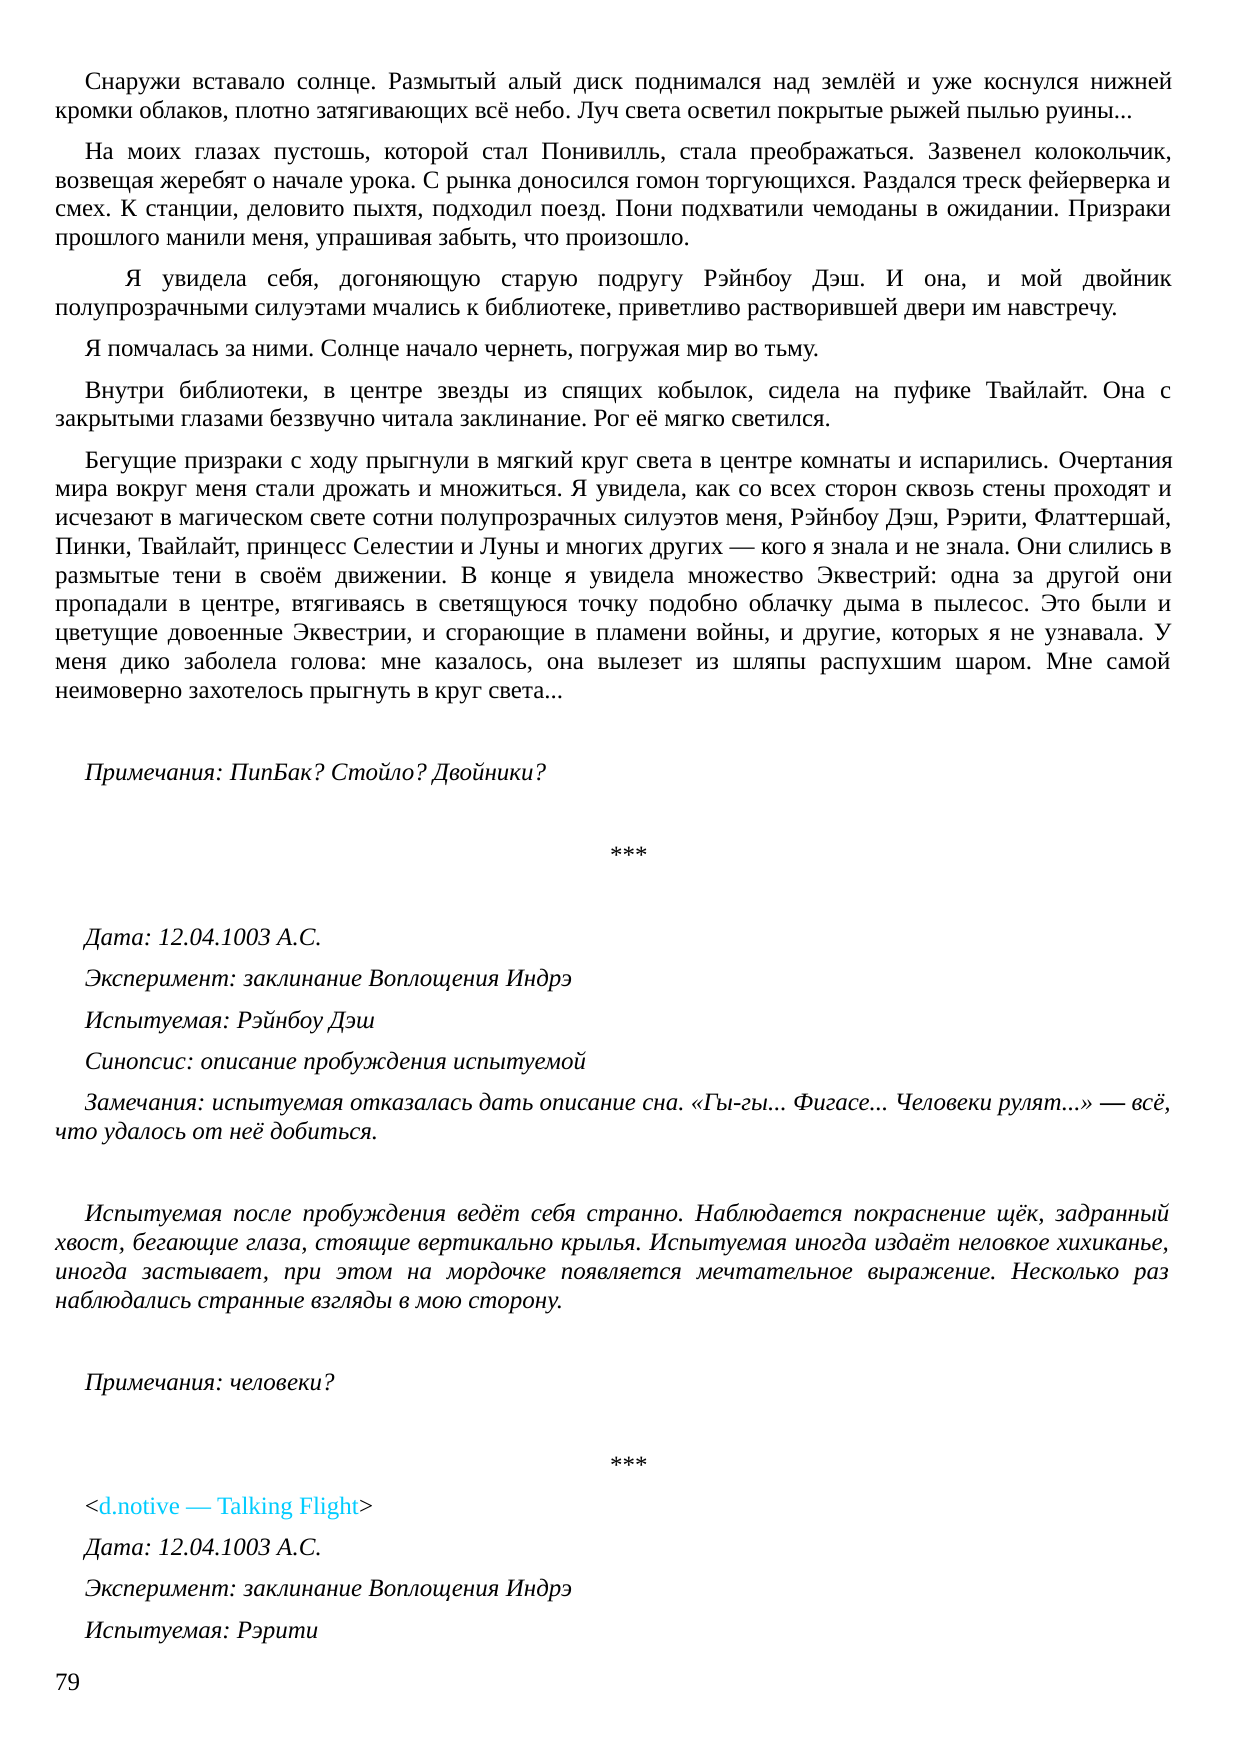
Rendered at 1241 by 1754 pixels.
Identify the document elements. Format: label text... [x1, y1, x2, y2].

text Дата: 12.04.1003 А.С. [55, 1532, 1173, 1561]
text Замечания: испытуемая отказалась дать описание сна. «Гы-гы... Фигасе... Человеки рулят...» — всё, что удалось от неё добиться. [55, 1087, 1173, 1145]
text Снаружи вставало солнце. Размытый алый диск поднимался над землёй и уже коснулся нижней кромки облаков, плотно затягивающих всё небо. Луч света осветил покрытые рыжей пылью руины... [55, 66, 1173, 123]
text На моих глазах пустошь, которой стал Понивилль, стала преображаться. Зазвенел колокольчик, возвещая жеребят о начале урока. С рынка доносился гомон торгующихся. Раздался треск фейерверка и смех. К станции, деловито пыхтя, подходил поезд. Пони подхватили чемоданы в ожидании. Призраки прошлого манили меня, упрашивая забыть, что произошло. [55, 136, 1173, 251]
text Эксперимент: заклинание Воплощения Индрэ [55, 1573, 1173, 1602]
text Испытуемая: Рэйнбоу Дэш [55, 1005, 1173, 1033]
text Синопсис: описание пробуждения испытуемой [55, 1046, 1173, 1075]
text Бегущие призраки с ходу прыгнули в мягкий круг света в центре комнаты и испарились. Очертания мира вокруг меня стали дрожать и множиться. Я увидела, как со всех сторон сквозь стены проходят и исчезают в магическом свете сотни полупрозрачных силуэтов меня, Рэйнбоу Дэш, Рэрити, Флаттершай, Пинки, Твайлайт, принцесс Селестии и Луны и многих других — кого я знала и не знала. Они слились в размытые тени в своём движении. В конце я увидела множество Эквестрий: одна за другой они пропадали в центре, втягиваясь в светящуюся точку подобно облачку дыма в пылесос. Это были и цветущие довоенные Эквестрии, и сгорающие в пламени войны, и другие, которых я не узнавала. У меня дико заболела голова: мне казалось, она вылезет из шляпы распухшим шаром. Мне самой неимоверно захотелось прыгнуть в круг света... [55, 445, 1173, 703]
text Я помчалась за ними. Солнце начало чернеть, погружая мир во тьму. [55, 333, 1173, 362]
text Дата: 12.04.1003 А.С. [55, 922, 1173, 951]
text Внутри библиотеки, в центре звезды из спящих кобылок, сидела на пуфике Твайлайт. Она с закрытыми глазами беззвучно читала заклинание. Рог её мягко светился. [55, 375, 1173, 432]
text *** [55, 840, 1173, 868]
text Эксперимент: заклинание Воплощения Индрэ [55, 963, 1173, 992]
text *** [55, 1450, 1173, 1478]
text <d.notive — Talking Flight> [55, 1491, 1173, 1520]
text Примечания: ПипБак? Стойло? Двойники? [55, 757, 1173, 786]
text Испытуемая: Рэрити [55, 1615, 1173, 1643]
text Испытуемая после пробуждения ведёт себя странно. Наблюдается покраснение щёк, задранный хвост, бегающие глаза, стоящие вертикально крылья. Испытуемая иногда издаёт неловкое хихиканье, иногда застывает, при этом на мордочке появляется мечтательное выражение. Несколько раз наблюдались странные взгляды в мою сторону. [55, 1198, 1173, 1313]
text Я увидела себя, догоняющую старую подругу Рэйнбоу Дэш. И она, и мой двойник полупрозрачными силуэтами мчались к библиотеке, приветливо растворившей двери им навстречу. [55, 263, 1173, 321]
text Примечания: человеки? [55, 1367, 1173, 1396]
